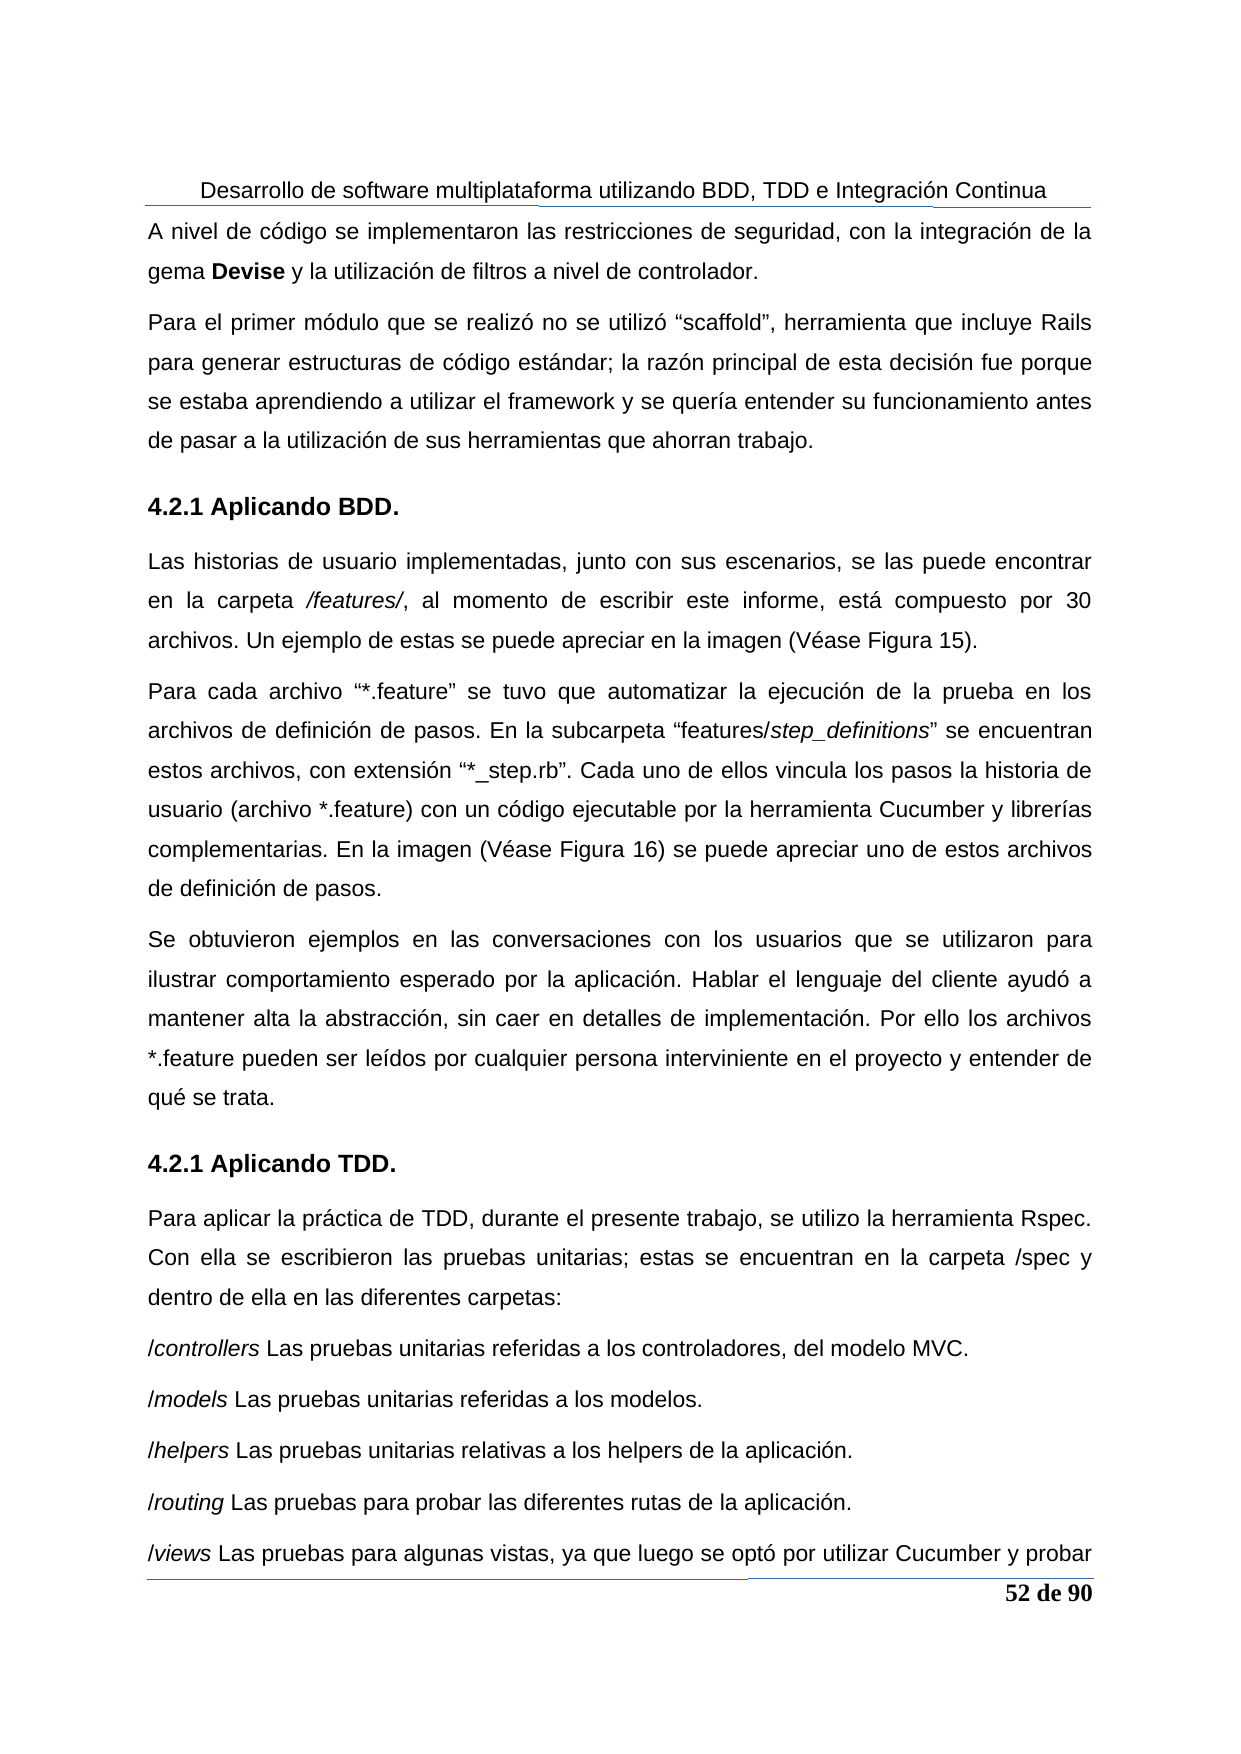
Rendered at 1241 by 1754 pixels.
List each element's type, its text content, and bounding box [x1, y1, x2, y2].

text /views Las pruebas para algunas vistas, ya que luego se optó por utilizar Cucumber y probar [148, 1540, 1093, 1566]
text Para cada archivo “*.feature” se tuvo que automatizar la ejecución de la prueba en los archivos de definición de pasos. En la subcarpeta “features/step_definitions” se encuentran estos archivos, con extensión “*_step.rb”. Cada uno de ellos vincula los pasos la historia de usuario (archivo *.feature) con un código ejecutable por la herramienta Cucumber y librerías complementarias. En la imagen (Véase Figura 16) se puede apreciar uno de estos archivos de definición de pasos. [148, 678, 1093, 902]
text /helpers Las pruebas unitarias relativas a los helpers de la aplicación. [148, 1437, 1093, 1463]
text Para el primer módulo que se realizó no se utilizó “scaffold”, herramienta que incluye Rails para generar estructuras de código estándar; la razón principal de esta decisión fue porque se estaba aprendiendo a utilizar el framework y se quería entender su funcionamiento antes de pasar a la utilización de sus herramientas que ahorran trabajo. [148, 309, 1093, 454]
subtitle 4.2.1 Aplicando TDD. [148, 1149, 1093, 1178]
text A nivel de código se implementaron las restricciones de seguridad, con la integración de la gema Devise y la utilización de filtros a nivel de controlador. [148, 218, 1093, 284]
text /models Las pruebas unitarias referidas a los modelos. [148, 1386, 1093, 1412]
text Las historias de usuario implementadas, junto con sus escenarios, se las puede encontrar en la carpeta /features/, al momento de escribir este informe, está compuesto por 30 archivos. Un ejemplo de estas se puede apreciar en la imagen (Véase Figura 15). [148, 548, 1093, 653]
text Para aplicar la práctica de TDD, durante el presente trabajo, se utilizo la herramienta Rspec. Con ella se escribieron las pruebas unitarias; estas se encuentran en la carpeta /spec y dentro de ella en las diferentes carpetas: [148, 1204, 1093, 1310]
text /controllers Las pruebas unitarias referidas a los controladores, del modelo MVC. [148, 1335, 1093, 1361]
subtitle 4.2.1 Aplicando BDD. [148, 492, 1093, 521]
text Se obtuvieron ejemplos en las conversaciones con los usuarios que se utilizaron para ilustrar comportamiento esperado por la aplicación. Hablar el lenguaje del cliente ayudó a mantener alta la abstracción, sin caer en detalles de implementación. Por ello los archivos *.feature pueden ser leídos por cualquier persona interviniente en el proyecto y entender de qué se trata. [148, 926, 1093, 1111]
text /routing Las pruebas para probar las diferentes rutas de la aplicación. [148, 1488, 1093, 1515]
